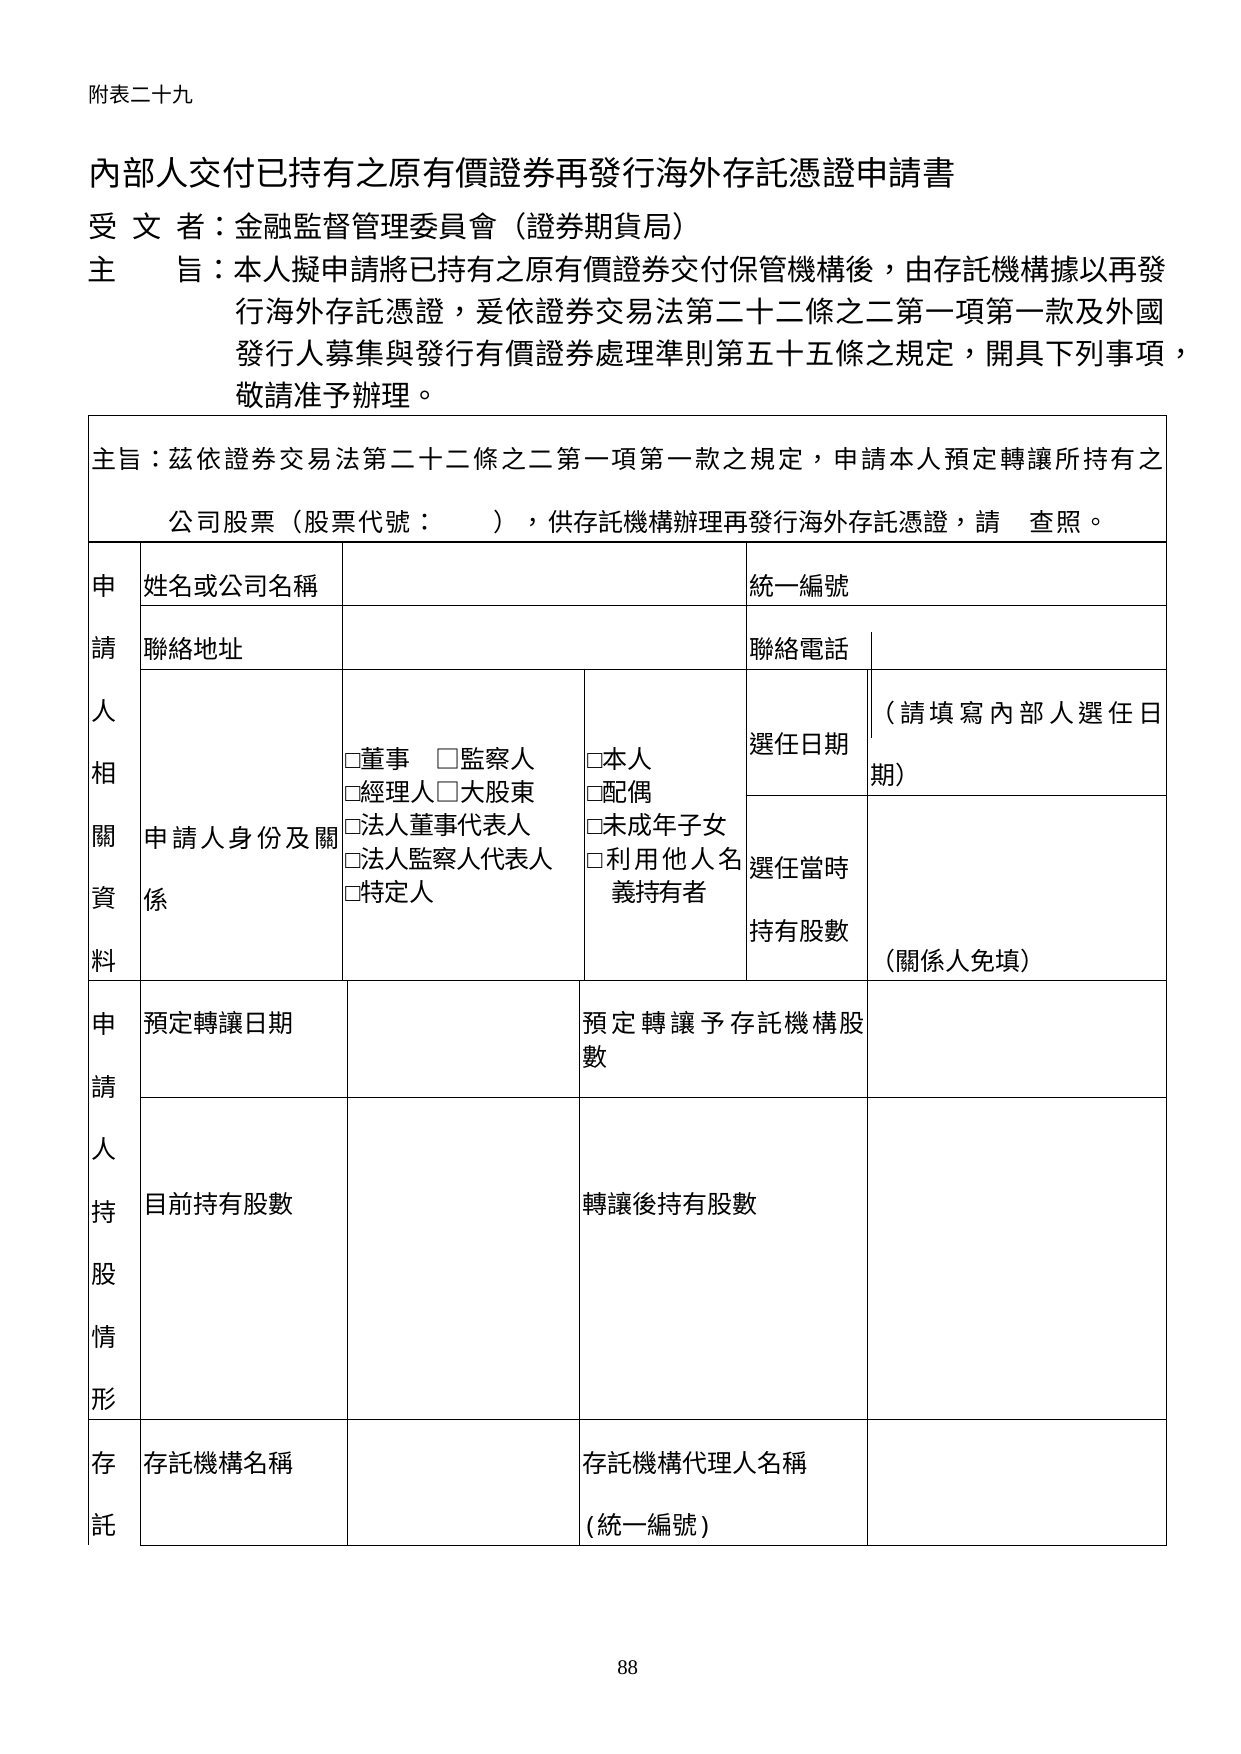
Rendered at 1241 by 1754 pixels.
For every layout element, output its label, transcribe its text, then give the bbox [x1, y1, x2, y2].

table_cell 預定轉讓予存託機構股數 [580, 981, 867, 1097]
table_cell （關係人免填） [868, 796, 1166, 980]
table_cell 申 請 人 相關 資 料 [89, 543, 140, 980]
table_cell 申請人身份及關係 [141, 670, 342, 980]
table_cell 存託機構代理人名稱 (統一編號) [580, 1420, 867, 1544]
text 受 文 者：金融監督管理委員會（證券期貨局） [89, 204, 1166, 246]
table_cell 存託機構名稱 [141, 1420, 347, 1544]
table_cell [343, 606, 746, 668]
table_cell □本人 □配偶 □未成年子女 □利用他人名義持有者 [585, 670, 746, 980]
table_cell [348, 1098, 579, 1418]
table_cell □董事 □監察人 □經理人□大股東 □法人董事代表人 □法人監察人代表人 □特定人 [343, 670, 584, 980]
table_cell 聯絡地址 [141, 606, 342, 668]
table_cell 轉讓後持有股數 [580, 1098, 867, 1418]
table_cell 目前持有股數 [141, 1098, 347, 1418]
table_cell 姓名或公司名稱 [141, 543, 342, 605]
table_cell （請填寫內部人選任日期） [868, 670, 1166, 794]
table_cell 存託 [89, 1420, 140, 1544]
table_cell 統一編號 [747, 543, 1166, 605]
text 主 旨：本人擬申請將已持有之原有價證券交付保管機構後，由存託機構據以再發行海外存託憑證，爰依證券交易法第二十二條之二第一項第一款及外國發行人募集與發行有價證券處理準則第五十五條之規定，開具下列事項，敬請准予辦理。 [87, 246, 1166, 415]
table_cell 選任當時 持有股數 [747, 796, 867, 980]
table_cell [348, 981, 579, 1097]
table_cell 聯絡電話 [747, 606, 1166, 668]
table_header 主旨：茲依證券交易法第二十二條之二第一項第一款之規定，申請本人預定轉讓所持有之 公司股票（股票代號： ），供存託機構辦理再發行海外存託憑證，請 查照。 [89, 416, 1166, 541]
text 內部人交付已持有之原有價證券再發行海外存託憑證申請書 [89, 129, 1166, 192]
table_cell 選任日期 [747, 670, 867, 794]
table_cell [868, 1098, 1166, 1418]
table_cell [868, 1420, 1166, 1544]
text 附表二十九 [89, 84, 1166, 107]
table_cell 預定轉讓日期 [141, 981, 347, 1097]
table_cell [348, 1420, 579, 1544]
table_cell 申 請人 持股 情形 [89, 981, 140, 1418]
table_cell [343, 543, 746, 605]
table_cell [868, 981, 1166, 1097]
